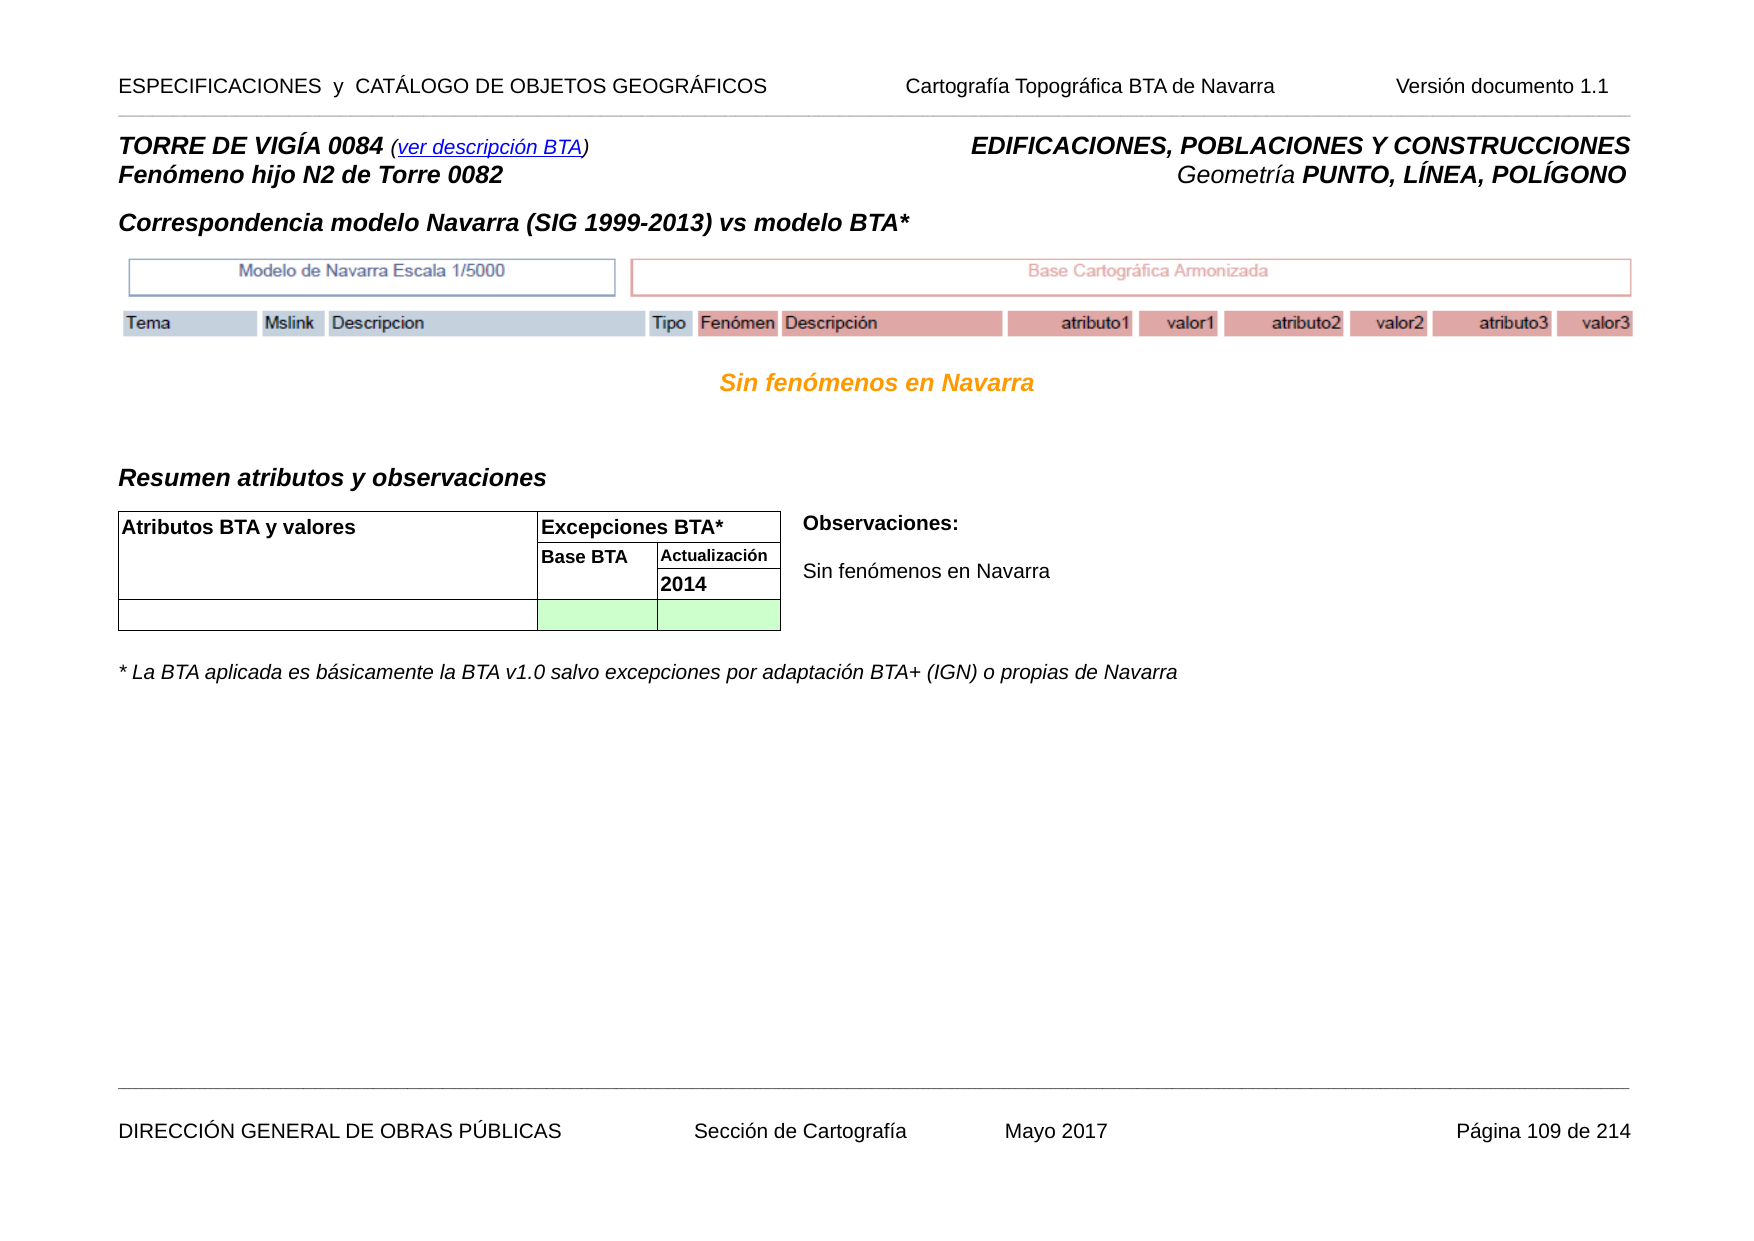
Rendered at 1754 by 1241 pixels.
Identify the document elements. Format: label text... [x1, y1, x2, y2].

table_cell [119, 600, 537, 630]
text Resumen atributos y observaciones [118, 463, 1636, 492]
picture [118, 256, 1637, 339]
table_cell [538, 600, 657, 630]
table_cell Actualización [658, 543, 780, 568]
text * La BTA aplicada es básicamente la BTA v1.0 salvo excepciones por adaptación BTA+ (IGN) o propias de Navarra [118, 660, 1636, 684]
table_header [107, 511, 118, 631]
table_header Atributos BTA y valores [119, 512, 537, 599]
table_cell 2014 [658, 569, 780, 599]
table_header Observaciones: Sin fenómenos en Navarra [791, 511, 1635, 631]
table_cell [658, 600, 780, 630]
text Sin fenómenos en Navarra [118, 367, 1636, 396]
table_cell Base BTA [538, 543, 657, 599]
text Correspondencia modelo Navarra (SIG 1999-2013) vs modelo BTA* [118, 208, 1636, 237]
text Fenómeno hijo N2 de Torre 0082 Geometría PUNTO, LÍNEA, POLÍGONO [118, 160, 1636, 189]
text TORRE DE VIGÍA 0084 (ver descripción BTA) EDIFICACIONES, POBLACIONES Y CONSTRUCCIONES [118, 131, 1636, 160]
table_header Excepciones BTA* [538, 512, 780, 542]
table_header [781, 511, 791, 631]
